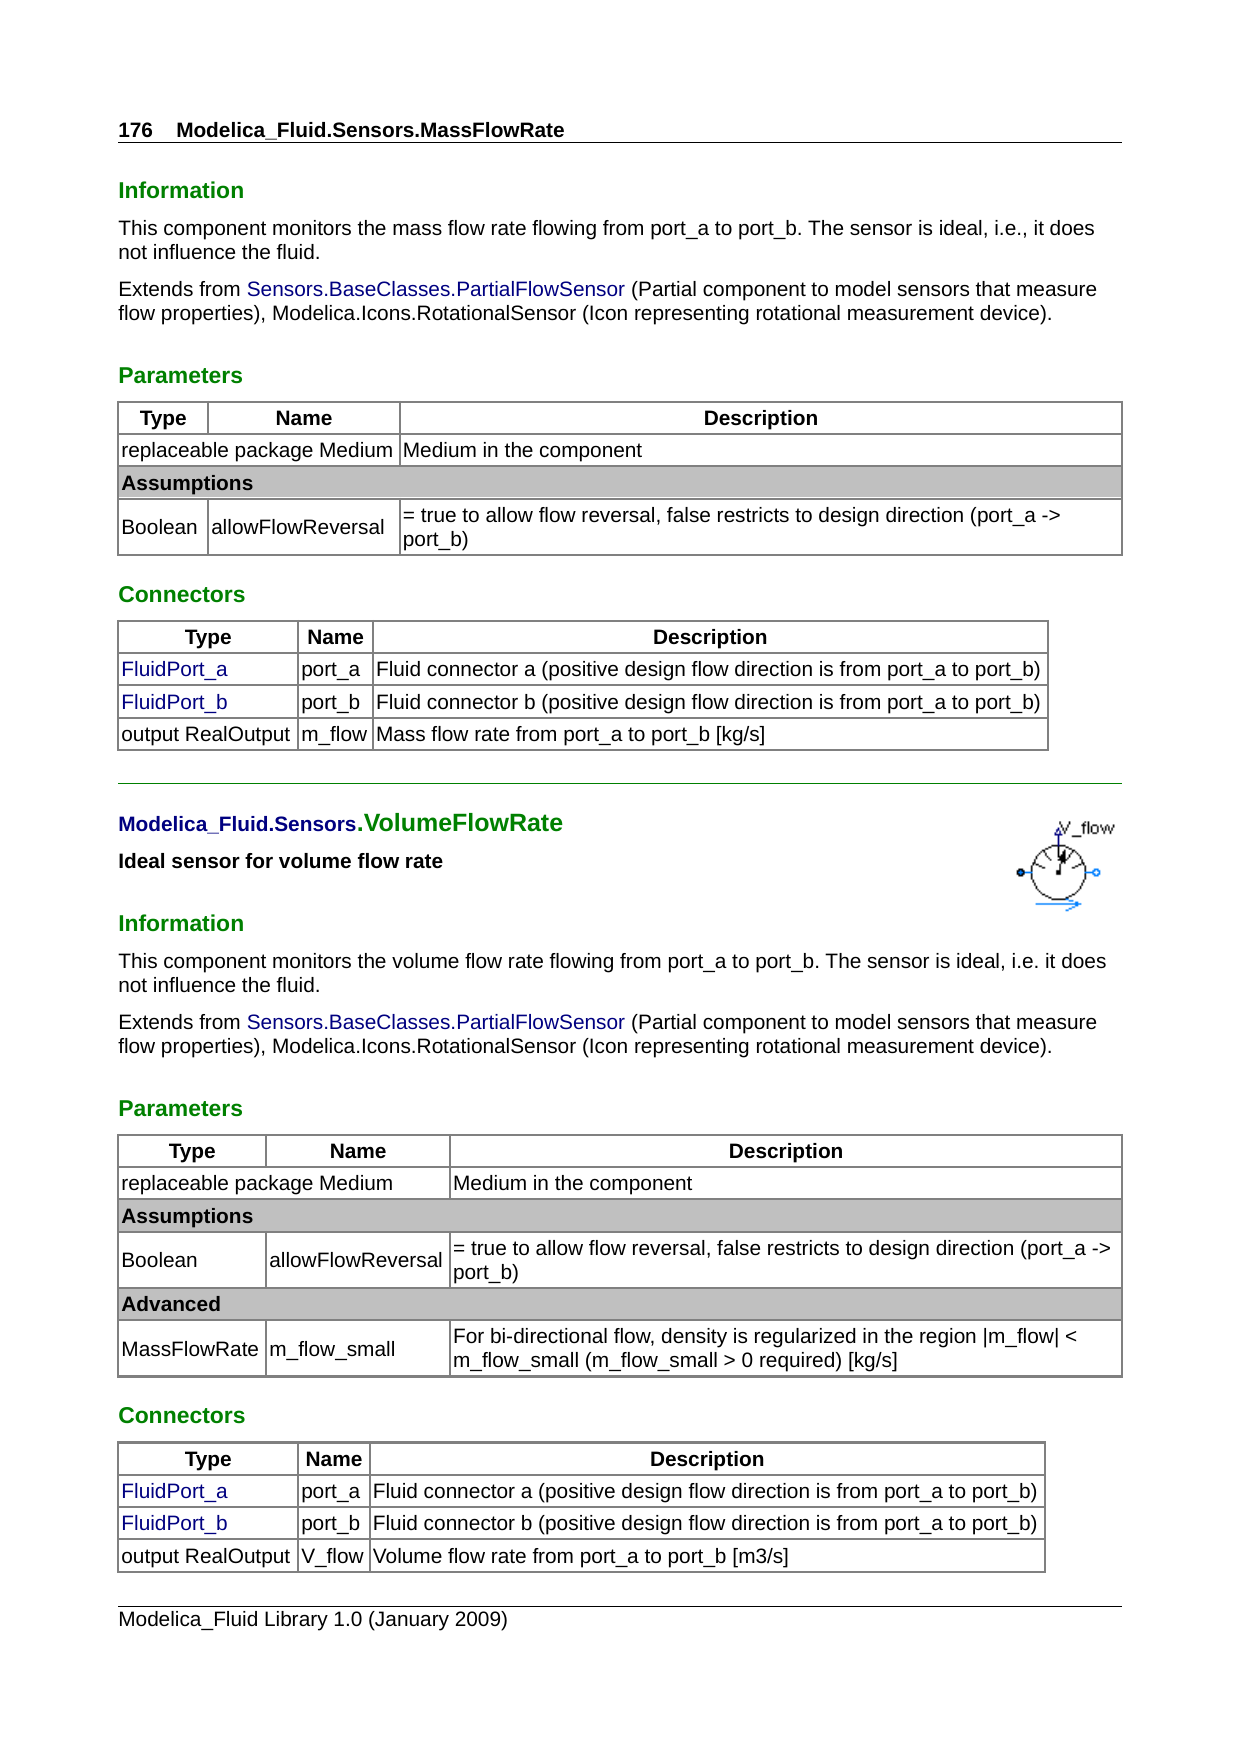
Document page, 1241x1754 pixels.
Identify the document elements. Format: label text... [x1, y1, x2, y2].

subtitle Connectors [118, 581, 1122, 607]
table_header Type [119, 403, 207, 433]
table_header Description [451, 1136, 1121, 1166]
table_cell Volume flow rate from port_a to port_b [m3/s] [371, 1540, 1044, 1571]
subtitle Modelica_Fluid.Sensors.VolumeFlowRate [118, 808, 993, 836]
subtitle Connectors [118, 1402, 1122, 1429]
table_cell Fluid connector b (positive design flow direction is from port_a to port_b) [371, 1508, 1044, 1538]
table_cell = true to allow flow reversal, false restricts to design direction (port_a -> port_b) [451, 1233, 1121, 1287]
text Ideal sensor for volume flow rate [118, 849, 993, 873]
table_cell FluidPort_a [119, 654, 297, 684]
table_cell Fluid connector b (positive design flow direction is from port_a to port_b) [374, 686, 1047, 717]
table_cell output RealOutput [119, 1540, 297, 1571]
table_cell FluidPort_a [119, 1476, 297, 1506]
table_header Name [209, 403, 399, 433]
table_cell FluidPort_b [119, 686, 297, 717]
table_cell allowFlowReversal [267, 1233, 449, 1287]
subtitle Parameters [118, 362, 1122, 388]
table_cell port_a [299, 1476, 369, 1506]
table_cell allowFlowReversal [209, 500, 399, 554]
subtitle Parameters [118, 1095, 1122, 1121]
text Extends from Sensors.BaseClasses.PartialFlowSensor (Partial component to model sensors that measure flow properties), Modelica.Icons.RotationalSensor (Icon representing rotational measurement device). [118, 276, 1122, 324]
table_cell m_flow_small [267, 1321, 449, 1375]
table_header Name [267, 1136, 449, 1166]
table_header Name [299, 622, 372, 652]
table_cell replaceable package Medium [119, 435, 399, 465]
subtitle Information [118, 910, 993, 937]
table_cell output RealOutput [119, 719, 297, 749]
table_cell Boolean [119, 500, 207, 554]
table_header Type [119, 622, 297, 652]
table_cell Assumptions [119, 1200, 1121, 1231]
table_cell Boolean [119, 1233, 265, 1287]
table_cell port_b [299, 686, 372, 717]
table_header Type [119, 1444, 297, 1474]
table_cell port_a [299, 654, 372, 684]
table_cell replaceable package Medium [119, 1168, 449, 1198]
table_cell Fluid connector a (positive design flow direction is from port_a to port_b) [371, 1476, 1044, 1506]
table_header Description [371, 1444, 1044, 1474]
table_cell port_b [299, 1508, 369, 1538]
table_header Description [374, 622, 1047, 652]
table_cell Medium in the component [451, 1168, 1121, 1198]
text This component monitors the mass flow rate flowing from port_a to port_b. The sensor is ideal, i.e., it does not influence the fluid. [118, 216, 1122, 264]
table_cell FluidPort_b [119, 1508, 297, 1538]
table_header Description [401, 403, 1121, 433]
table_header Type [119, 1136, 265, 1166]
table_cell Advanced [119, 1289, 1121, 1319]
picture [995, 810, 1120, 935]
table_cell MassFlowRate [119, 1321, 265, 1375]
subtitle Information [118, 177, 1122, 203]
table_header Name [299, 1444, 369, 1474]
table_cell Mass flow rate from port_a to port_b [kg/s] [374, 719, 1047, 749]
text Extends from Sensors.BaseClasses.PartialFlowSensor (Partial component to model sensors that measure flow properties), Modelica.Icons.RotationalSensor (Icon representing rotational measurement device). [118, 1009, 1122, 1057]
table_cell = true to allow flow reversal, false restricts to design direction (port_a -> port_b) [401, 500, 1121, 554]
table_cell m_flow [299, 719, 372, 749]
text This component monitors the volume flow rate flowing from port_a to port_b. The sensor is ideal, i.e. it does not influence the fluid. [118, 949, 1122, 997]
table_cell For bi-directional flow, density is regularized in the region |m_flow| < m_flow_small (m_flow_small > 0 required) [kg/s] [451, 1321, 1121, 1375]
table_cell Assumptions [119, 467, 1121, 497]
table_cell Fluid connector a (positive design flow direction is from port_a to port_b) [374, 654, 1047, 684]
table_cell V_flow [299, 1540, 369, 1571]
table_cell Medium in the component [401, 435, 1121, 465]
